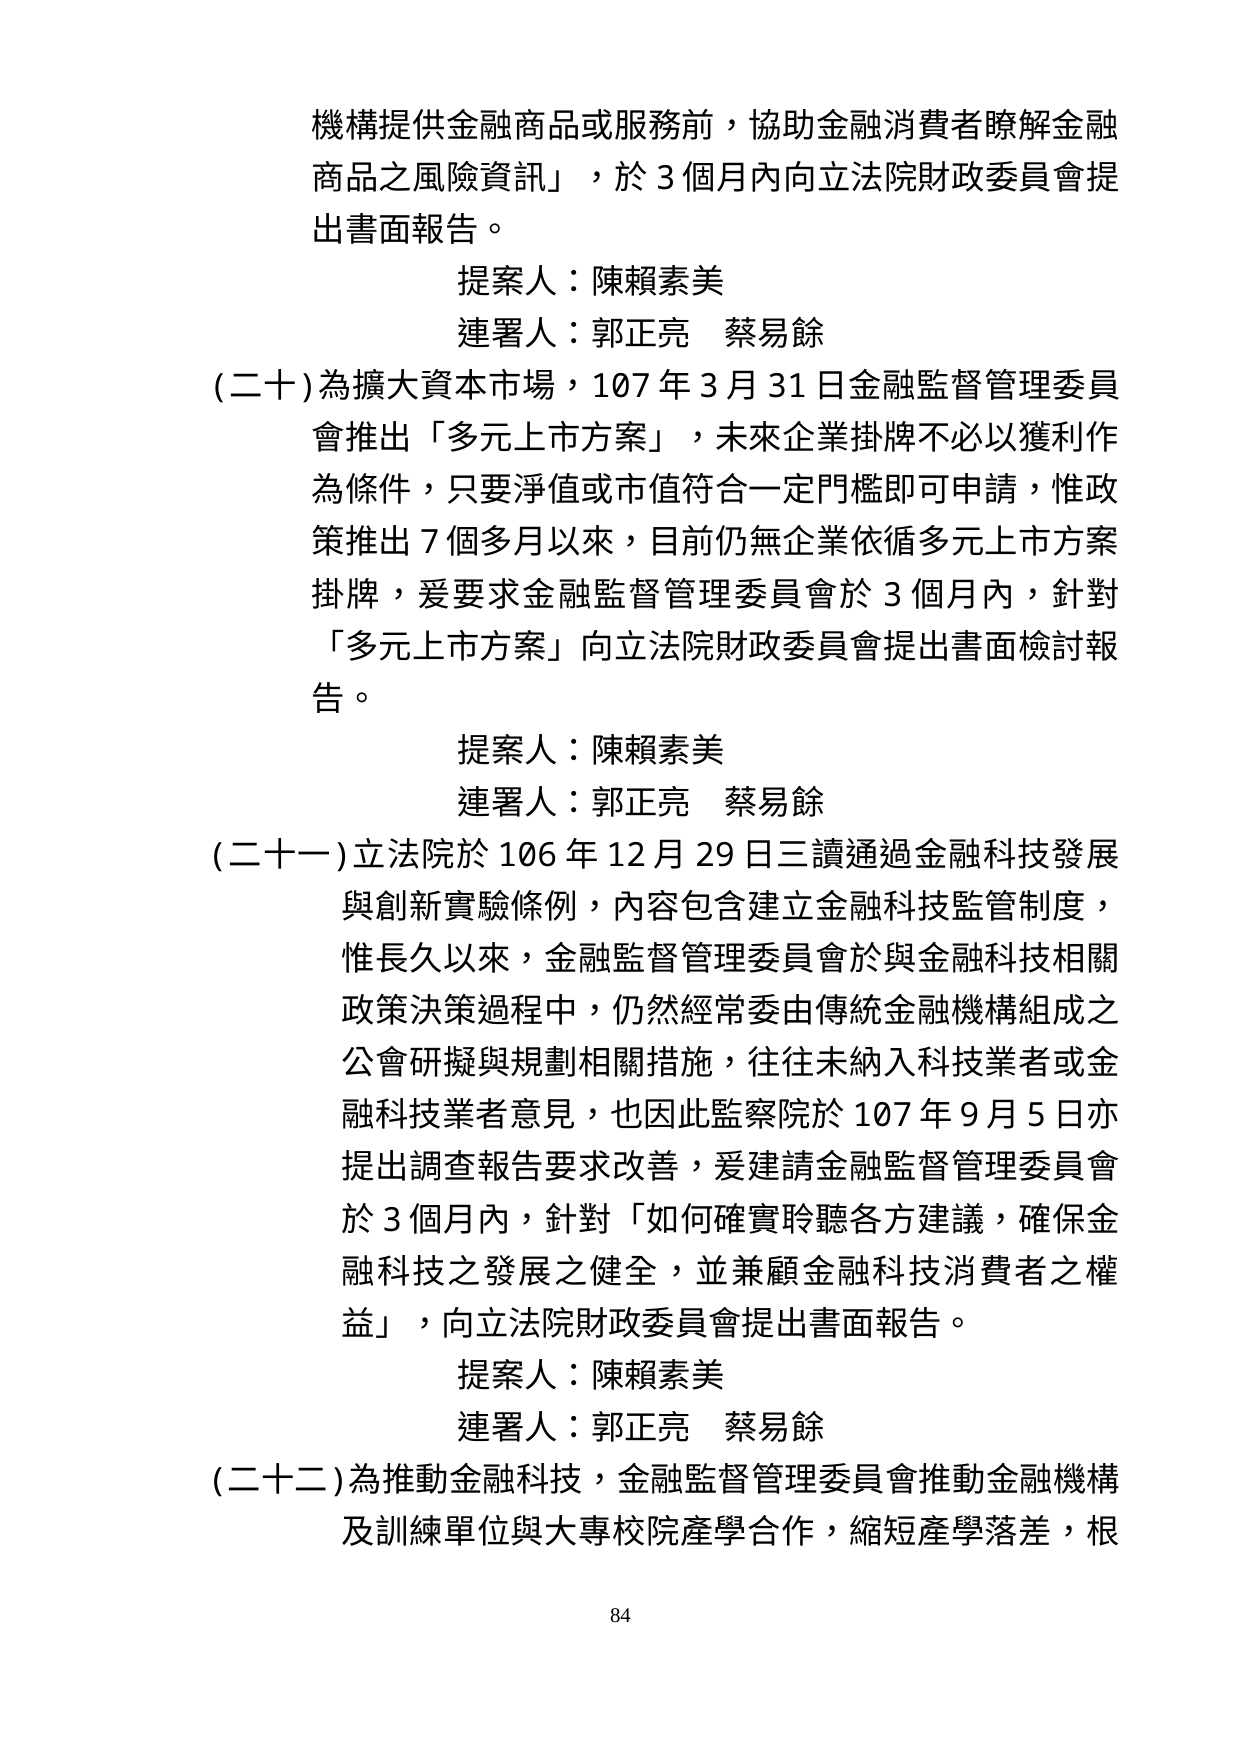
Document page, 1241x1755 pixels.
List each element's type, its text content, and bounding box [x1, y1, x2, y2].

text (二十)為擴大資本市場，107年3月31日金融監督管理委員會推出「多元上市方案」，未來企業掛牌不必以獲利作為條件，只要淨值或市值符合一定門檻即可申請，惟政策推出7個多月以來，目前仍無企業依循多元上市方案掛牌，爰要求金融監督管理委員會於3個月內，針對「多元上市方案」向立法院財政委員會提出書面檢討報告。 [208, 356, 1120, 721]
text 提案人：陳賴素美 [457, 252, 1133, 304]
text 提案人：陳賴素美 [457, 721, 1133, 773]
text 連署人：郭正亮 蔡易餘 [457, 773, 1133, 825]
text (二十一)立法院於106年12月29日三讀通過金融科技發展與創新實驗條例，內容包含建立金融科技監管制度，惟長久以來，金融監督管理委員會於與金融科技相關政策決策過程中，仍然經常委由傳統金融機構組成之公會研擬與規劃相關措施，往往未納入科技業者或金融科技業者意見，也因此監察院於107年9月5日亦提出調查報告要求改善，爰建請金融監督管理委員會於3個月內，針對「如何確實聆聽各方建議，確保金融科技之發展之健全，並兼顧金融科技消費者之權益」，向立法院財政委員會提出書面報告。 [207, 825, 1120, 1346]
text 連署人：郭正亮 蔡易餘 [457, 304, 1133, 356]
text 機構提供金融商品或服務前，協助金融消費者瞭解金融商品之風險資訊」，於3個月內向立法院財政委員會提出書面報告。 [208, 96, 1120, 252]
text 提案人：陳賴素美 [457, 1346, 1133, 1398]
text (二十二)為推動金融科技，金融監督管理委員會推動金融機構及訓練單位與大專校院產學合作，縮短產學落差，根 [207, 1450, 1120, 1554]
text 連署人：郭正亮 蔡易餘 [457, 1398, 1133, 1450]
